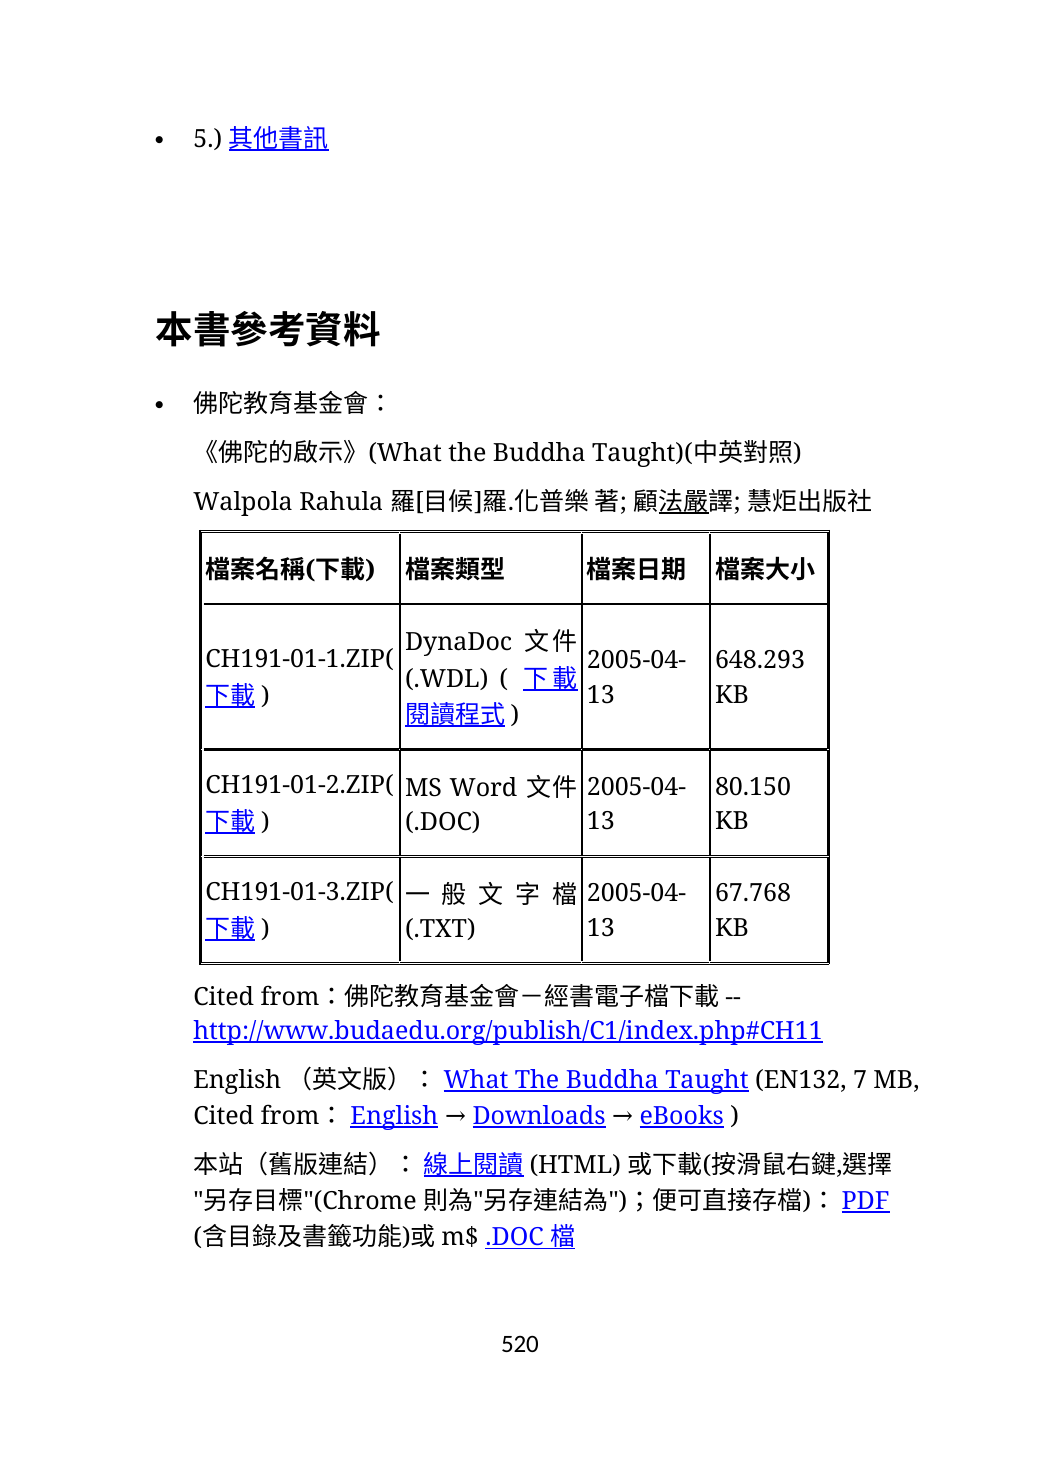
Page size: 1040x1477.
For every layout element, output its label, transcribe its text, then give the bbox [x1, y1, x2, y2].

table_header 檔案大小 [711, 533, 827, 602]
table_cell 2005-04-13 [582, 858, 710, 962]
table_cell CH191-01-3.ZIP( 下載 ) [202, 855, 400, 962]
table_header 檔案類型 [401, 533, 581, 602]
table_cell 67.768 KB [710, 858, 827, 962]
table_cell DynaDoc 文件 (.WDL) ( 下載閱讀程式 ) [401, 605, 581, 748]
text 本站（舊版連結）： 線上閱讀 (HTML) 或下載(按滑鼠右鍵,選擇 "另存目標"(Chrome 則為"另存連結為")；便可直接存檔)： PDF (含目錄及書籤功能)或 m$ .DOC 檔 [193, 1144, 921, 1253]
subtitle 本書參考資料 [156, 300, 921, 354]
table_header 檔案日期 [583, 533, 709, 602]
table_cell 2005-04-13 [583, 751, 709, 855]
text 《佛陀的啟示》(What the Buddha Taught)(中英對照) [193, 432, 921, 468]
table_cell CH191-01-2.ZIP( 下載 ) [202, 748, 399, 855]
text Walpola Rahula 羅[目候]羅.化普樂 著; 顧法嚴譯; 慧炬出版社 [193, 481, 921, 517]
table_header 檔案名稱(下載) [202, 533, 399, 602]
table_cell CH191-01-1.ZIP( 下載 ) [202, 603, 399, 748]
table_cell 80.150 KB [711, 751, 827, 855]
table_cell 一般文字檔 (.TXT) [400, 858, 582, 962]
list 佛陀教育基金會： [156, 383, 921, 420]
table_cell 2005-04-13 [583, 605, 709, 748]
text English （英文版）： What The Buddha Taught (EN132, 7 MB, Cited from： English → Downloads → eBooks ) [193, 1059, 921, 1132]
table_cell MS Word 文件 (.DOC) [401, 751, 581, 855]
text Cited from：佛陀教育基金會－經書電子檔下載 -- http://www.budaedu.org/publish/C1/index.php#CH11 [193, 976, 921, 1047]
table_cell 648.293 KB [711, 605, 827, 748]
list 5.) 其他書訊 [156, 118, 921, 154]
